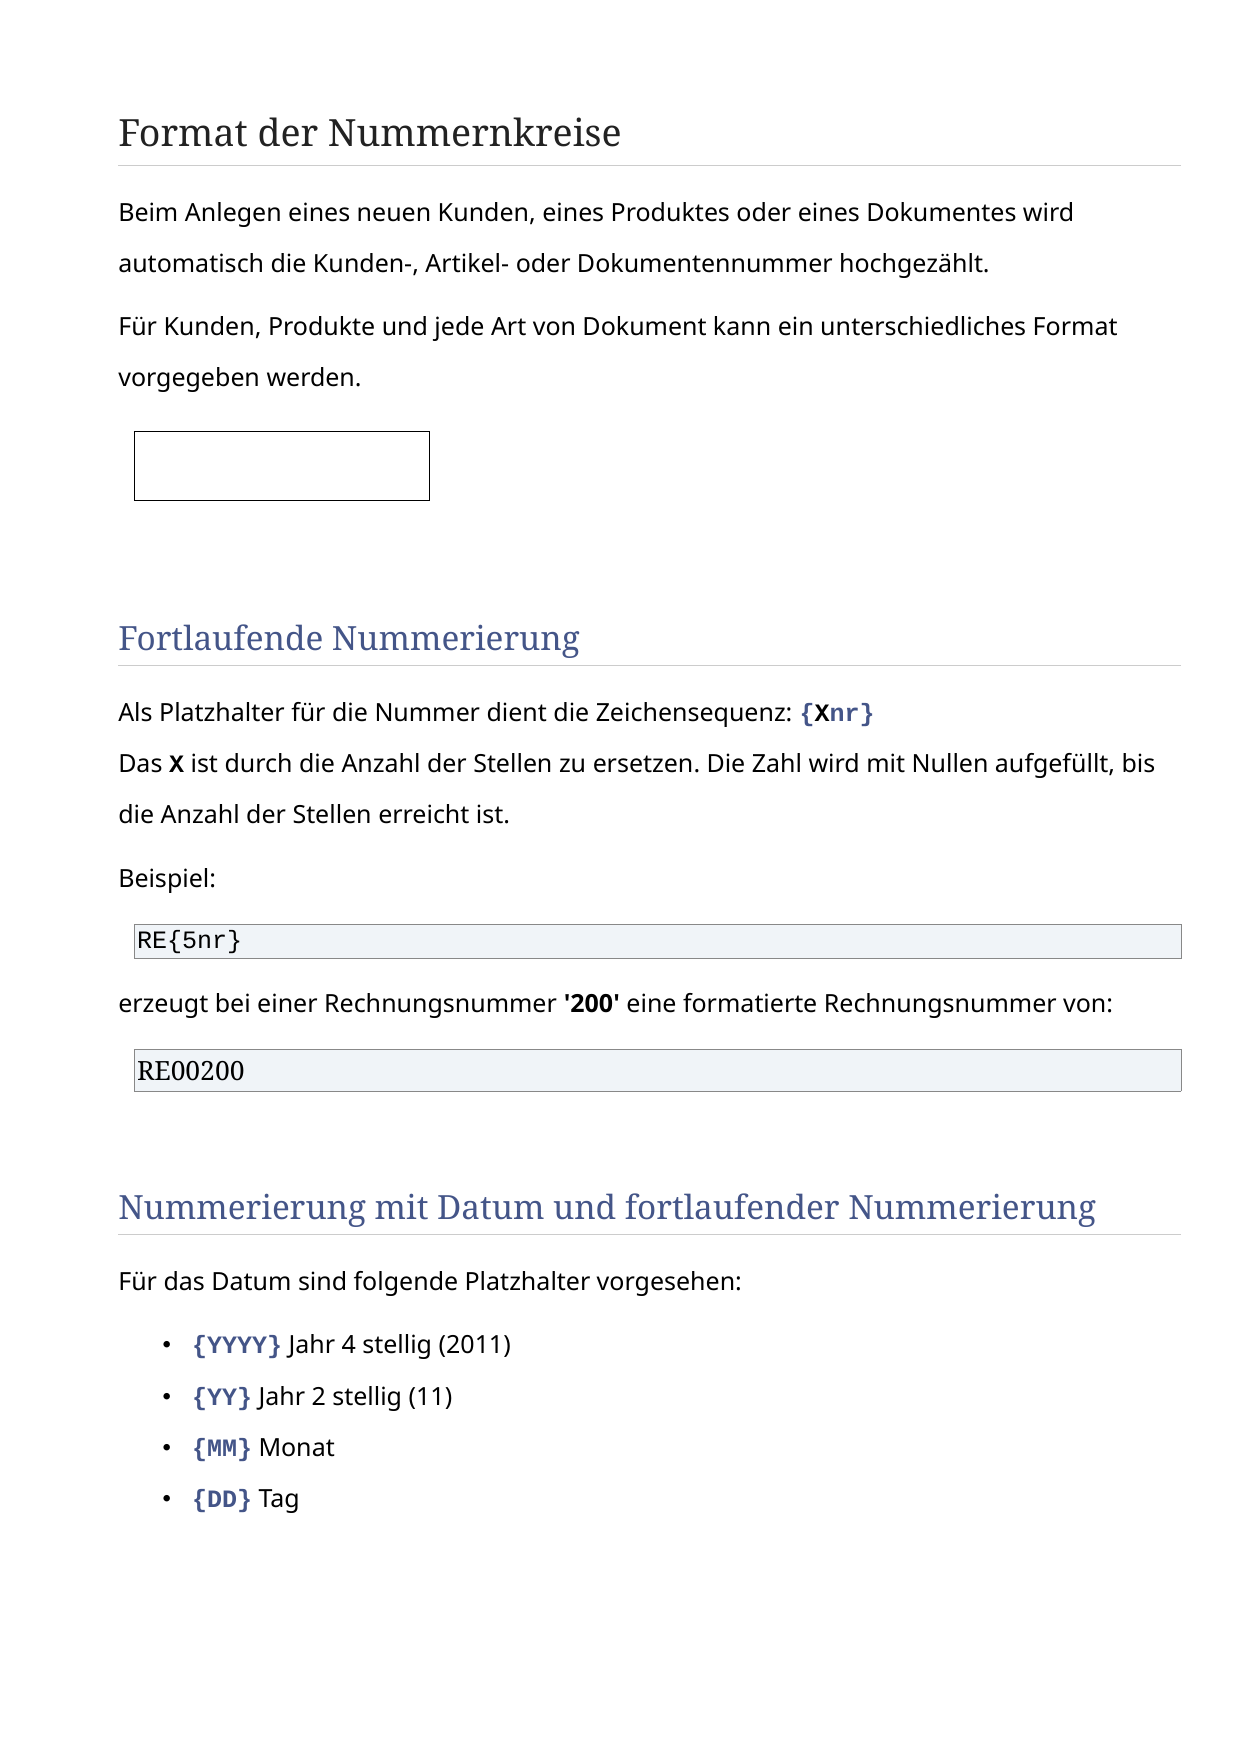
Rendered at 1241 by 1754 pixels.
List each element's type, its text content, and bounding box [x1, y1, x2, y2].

list {DD} Tag [162, 1481, 1181, 1515]
text Als Platzhalter für die Nummer dient die Zeichensequenz: {Xnr} Das X ist durch die Anzahl der Stellen zu ersetzen. Die Zahl wird mit Nullen aufgefüllt, bis die Anzahl der Stellen erreicht ist. [118, 694, 1181, 831]
text RE{5nr} [135, 925, 1181, 958]
list {MM} Monat [162, 1429, 1181, 1464]
text Für Kunden, Produkte und jede Art von Dokument kann ein unterschiedliches Format vorgegeben werden. [118, 309, 1181, 394]
text Für das Datum sind folgende Platzhalter vorgesehen: [118, 1263, 1181, 1297]
list {YYYY} Jahr 4 stellig (2011) [162, 1327, 1181, 1361]
subtitle Nummerierung mit Datum und fortlaufender Nummerierung [118, 1184, 1181, 1234]
list {YY} Jahr 2 stellig (11) [162, 1378, 1181, 1412]
text erzeugt bei einer Rechnungsnummer '200' eine formatierte Rechnungsnummer von: [118, 985, 1181, 1019]
subtitle Format der Nummernkreise [118, 106, 1181, 165]
text Beispiel: [118, 861, 1181, 895]
subtitle Fortlaufende Nummerierung [118, 615, 1181, 665]
text RE00200 [135, 1050, 1181, 1091]
text Beim Anlegen eines neuen Kunden, eines Produktes oder eines Dokumentes wird automatisch die Kunden-, Artikel- oder Dokumentennummer hochgezählt. [118, 194, 1181, 279]
